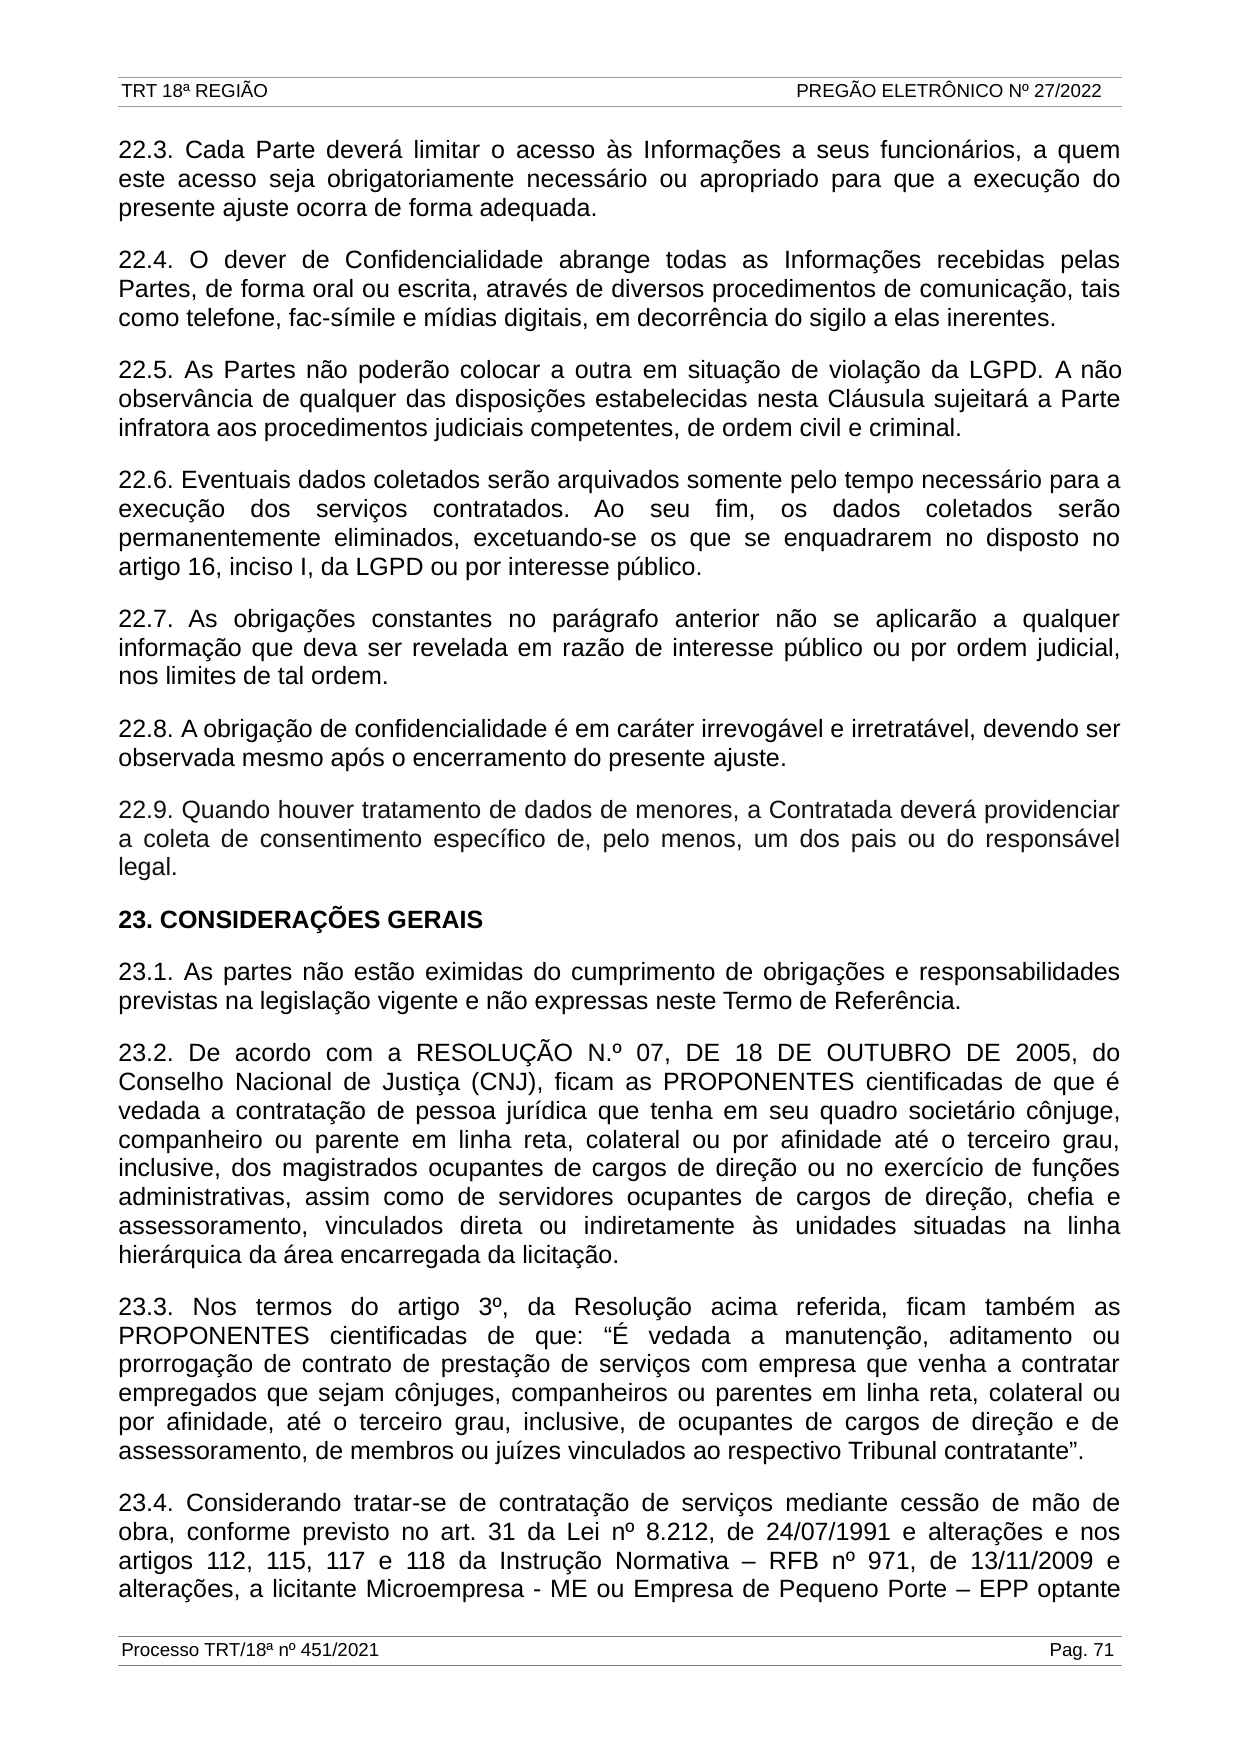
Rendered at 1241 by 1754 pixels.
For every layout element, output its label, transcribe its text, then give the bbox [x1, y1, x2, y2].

text 22.3. Cada Parte deverá limitar o acesso às Informações a seus funcionários, a quem este acesso seja obrigatoriamente necessário ou apropriado para que a execução do presente ajuste ocorra de forma adequada. [118, 136, 1122, 222]
text 22.4. O dever de Confidencialidade abrange todas as Informações recebidas pelas Partes, de forma oral ou escrita, através de diversos procedimentos de comunicação, tais como telefone, fac-símile e mídias digitais, em decorrência do sigilo a elas inerentes. [118, 245, 1122, 332]
text 22.6. Eventuais dados coletados serão arquivados somente pelo tempo necessário para a execução dos serviços contratados. Ao seu fim, os dados coletados serão permanentemente eliminados, excetuando-se os que se enquadrarem no disposto no artigo 16, inciso I, da LGPD ou por interesse público. [118, 465, 1122, 580]
text 23.2. De acordo com a RESOLUÇÃO N.º 07, DE 18 DE OUTUBRO DE 2005, do Conselho Nacional de Justiça (CNJ), ficam as PROPONENTES cientificadas de que é vedada a contratação de pessoa jurídica que tenha em seu quadro societário cônjuge, companheiro ou parente em linha reta, colateral ou por afinidade até o terceiro grau, inclusive, dos magistrados ocupantes de cargos de direção ou no exercício de funções administrativas, assim como de servidores ocupantes de cargos de direção, chefia e assessoramento, vinculados direta ou indiretamente às unidades situadas na linha hierárquica da área encarregada da licitação. [118, 1038, 1122, 1268]
text 23.3. Nos termos do artigo 3º, da Resolução acima referida, ficam também as PROPONENTES cientificadas de que: “É vedada a manutenção, aditamento ou prorrogação de contrato de prestação de serviços com empresa que venha a contratar empregados que sejam cônjuges, companheiros ou parentes em linha reta, colateral ou por afinidade, até o terceiro grau, inclusive, de ocupantes de cargos de direção e de assessoramento, de membros ou juízes vinculados ao respectivo Tribunal contratante”. [118, 1292, 1122, 1464]
text 22.9. Quando houver tratamento de dados de menores, a Contratada deverá providenciar a coleta de consentimento específico de, pelo menos, um dos pais ou do responsável legal. [118, 795, 1122, 881]
text 22.8. A obrigação de confidencialidade é em caráter irrevogável e irretratável, devendo ser observada mesmo após o encerramento do presente ajuste. [118, 714, 1122, 771]
text 23.1. As partes não estão eximidas do cumprimento de obrigações e responsabilidades previstas na legislação vigente e não expressas neste Termo de Referência. [118, 957, 1122, 1015]
text 22.5. As Partes não poderão colocar a outra em situação de violação da LGPD. A não observância de qualquer das disposições estabelecidas nesta Cláusula sujeitará a Parte infratora aos procedimentos judiciais competentes, de ordem civil e criminal. [118, 355, 1122, 442]
text 23. CONSIDERAÇÕES GERAIS [118, 905, 1122, 933]
text 23.4. Considerando tratar-se de contratação de serviços mediante cessão de mão de obra, conforme previsto no art. 31 da Lei nº 8.212, de 24/07/1991 e alterações e nos artigos 112, 115, 117 e 118 da Instrução Normativa – RFB nº 971, de 13/11/2009 e alterações, a licitante Microempresa - ME ou Empresa de Pequeno Porte – EPP optante [118, 1488, 1122, 1603]
text 22.7. As obrigações constantes no parágrafo anterior não se aplicarão a qualquer informação que deva ser revelada em razão de interesse público ou por ordem judicial, nos limites de tal ordem. [118, 604, 1122, 690]
